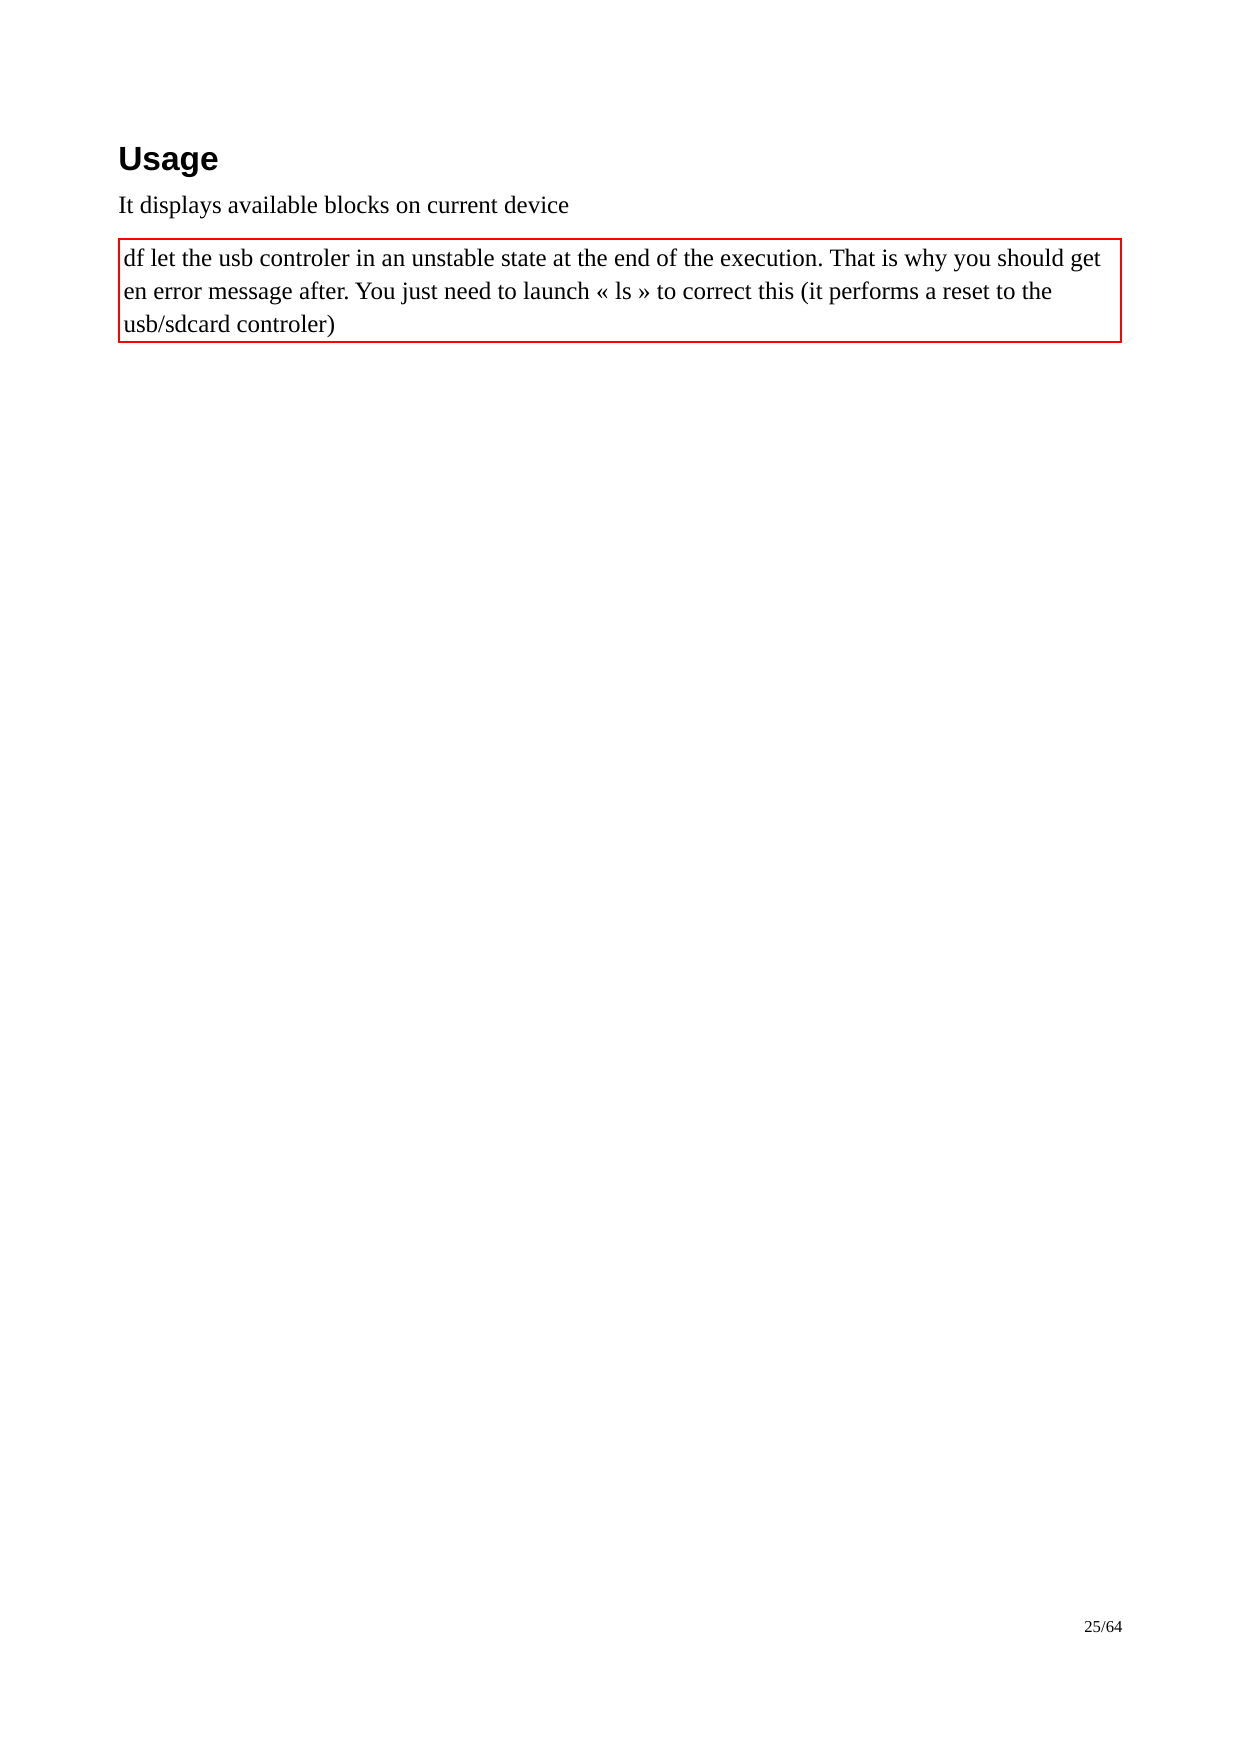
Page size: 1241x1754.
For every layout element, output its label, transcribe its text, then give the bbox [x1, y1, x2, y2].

text df let the usb controler in an unstable state at the end of the execution. That is why you should get en error message after. You just need to launch « ls » to correct this (it performs a reset to the usb/sdcard controler) [120, 240, 1120, 341]
subtitle Usage [118, 139, 1122, 178]
text It displays available blocks on current device [118, 190, 1122, 219]
